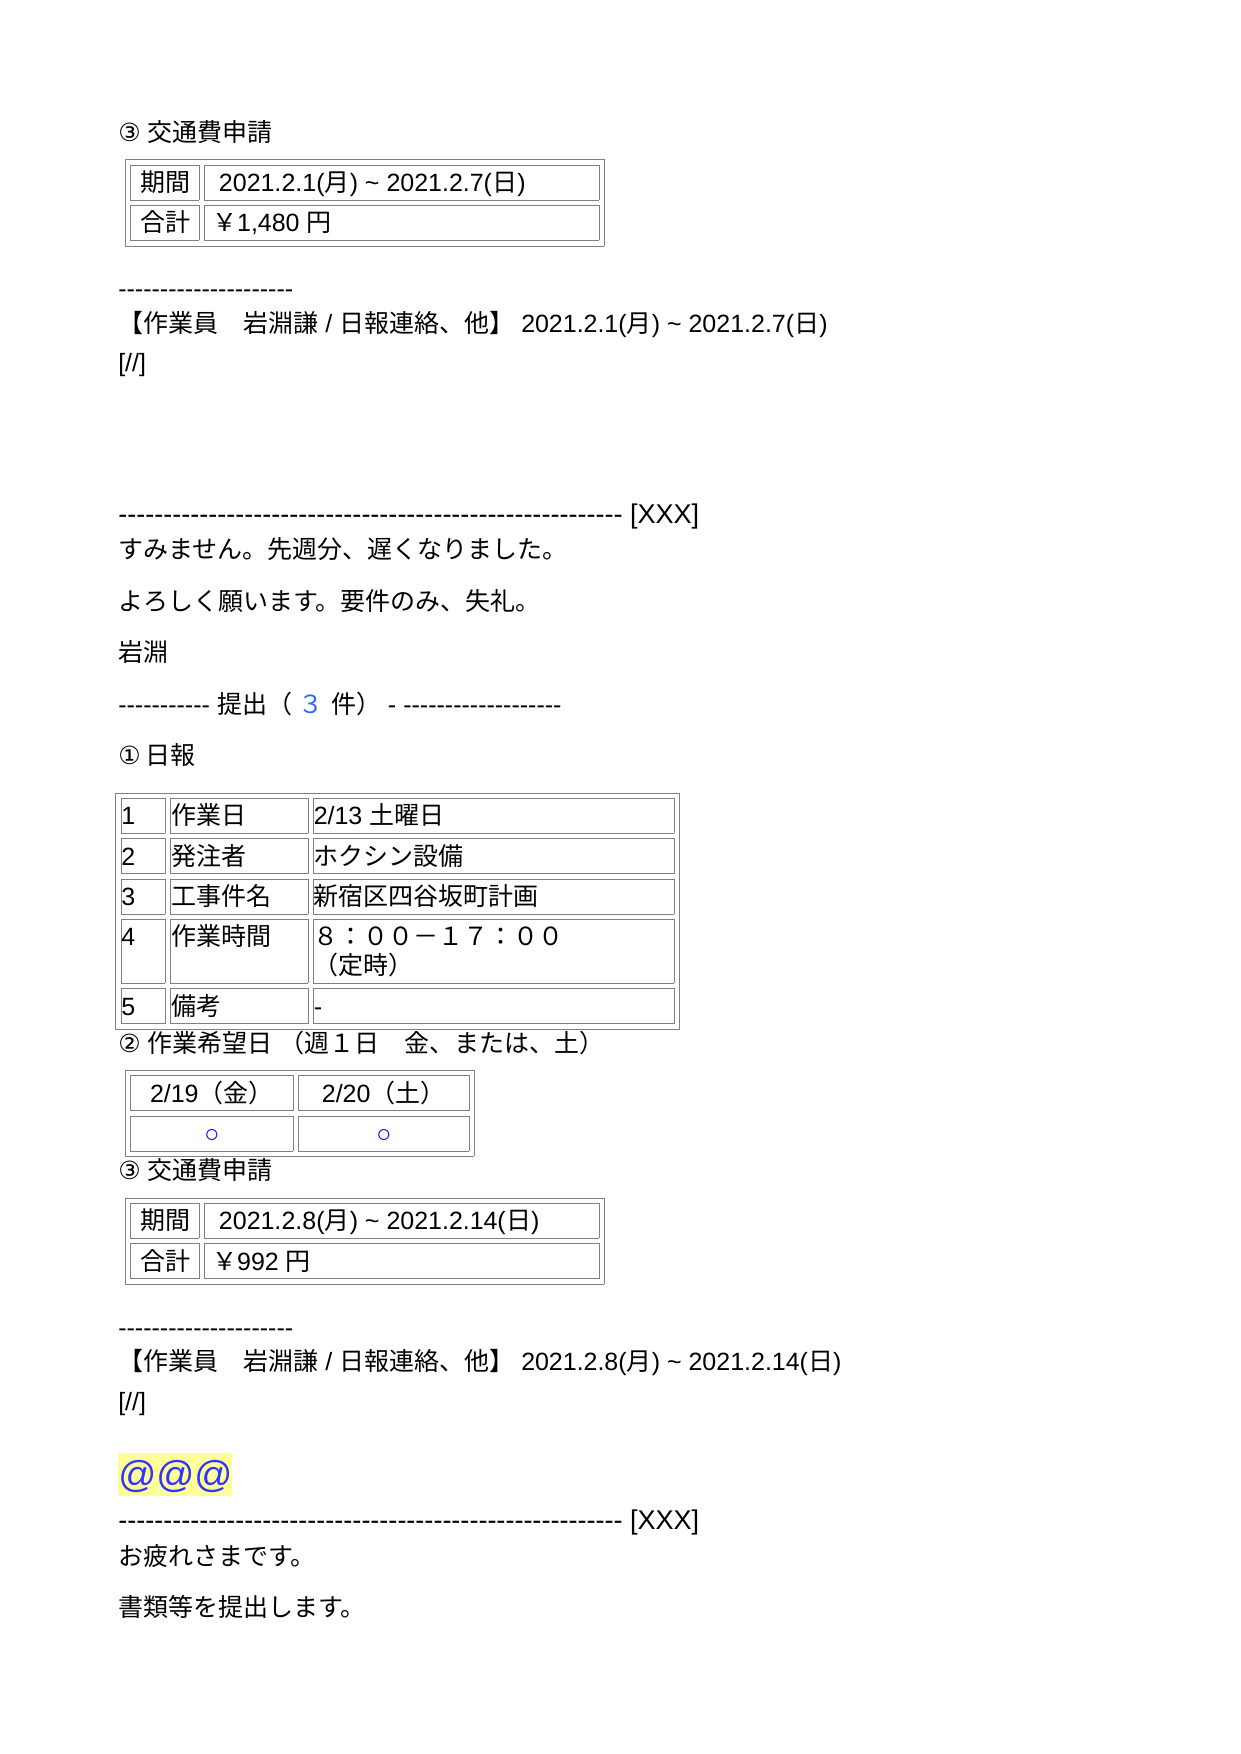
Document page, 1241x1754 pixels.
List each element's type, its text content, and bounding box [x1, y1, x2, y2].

text -------------------------------------------------------- [XXX] [118, 498, 1122, 529]
text 【作業員 岩淵謙 / 日報連絡、他】 2021.2.8(月) ~ 2021.2.14(日) [118, 1347, 1122, 1376]
table_cell ○ [128, 1110, 296, 1151]
table_header 2021.2.1(月) ~ 2021.2.7(日) [202, 160, 602, 200]
table_cell 合計 [128, 200, 202, 240]
table_cell 作業時間 [168, 914, 310, 983]
table_header 2021.2.8(月) ~ 2021.2.14(日) [202, 1199, 602, 1238]
table_header 期間 [128, 160, 202, 200]
table_header 2/19（金） [128, 1071, 296, 1110]
text ----------- 提出（ ３ 件） - ------------------- [118, 689, 1122, 718]
text 岩淵 [118, 638, 1122, 667]
text ③ 交通費申請 [118, 118, 1122, 147]
text ③ 交通費申請 [118, 1156, 1122, 1185]
text ② 作業希望日 （週１日 金、または、土） [118, 1029, 1122, 1057]
table_cell - [310, 983, 677, 1023]
table_header 1 [118, 794, 168, 833]
table_header 期間 [128, 1199, 202, 1238]
table_cell 3 [118, 873, 168, 914]
table_cell 備考 [168, 983, 310, 1023]
table_cell ホクシン設備 [310, 833, 677, 873]
table_header 作業日 [168, 794, 310, 833]
text よろしく願います。要件のみ、失礼。 [118, 587, 1122, 615]
text お疲れさまです。 [118, 1542, 1122, 1571]
table_cell ８：００－１７：００ （定時） [310, 914, 677, 983]
table_cell 5 [118, 983, 168, 1023]
text [//] [118, 1387, 1122, 1415]
table_cell 合計 [128, 1238, 202, 1278]
text [//] [118, 348, 1122, 377]
text --------------------- [118, 274, 1122, 303]
table_cell ￥1,480 円 [202, 200, 602, 240]
text すみません。先週分、遅くなりました。 [118, 535, 1122, 564]
table_cell ￥992 円 [202, 1238, 602, 1278]
table_cell ○ [296, 1110, 471, 1151]
table_header 2/13 土曜日 [310, 794, 677, 833]
text 書類等を提出します。 [118, 1593, 1122, 1622]
table_cell - [314, 989, 674, 1023]
table_cell 2 [118, 833, 168, 873]
table_cell 発注者 [168, 833, 310, 873]
table_header 2/20（土） [296, 1071, 471, 1110]
table_cell 新宿区四谷坂町計画 [310, 873, 677, 914]
table_cell 工事件名 [168, 873, 310, 914]
text 【作業員 岩淵謙 / 日報連絡、他】 2021.2.1(月) ~ 2021.2.7(日) [118, 309, 1122, 338]
text @@@ [118, 1453, 1122, 1496]
text --------------------- [118, 1312, 1122, 1341]
text -------------------------------------------------------- [XXX] [118, 1504, 1122, 1536]
text ①日報 [118, 741, 1122, 770]
table_cell 4 [118, 914, 168, 983]
